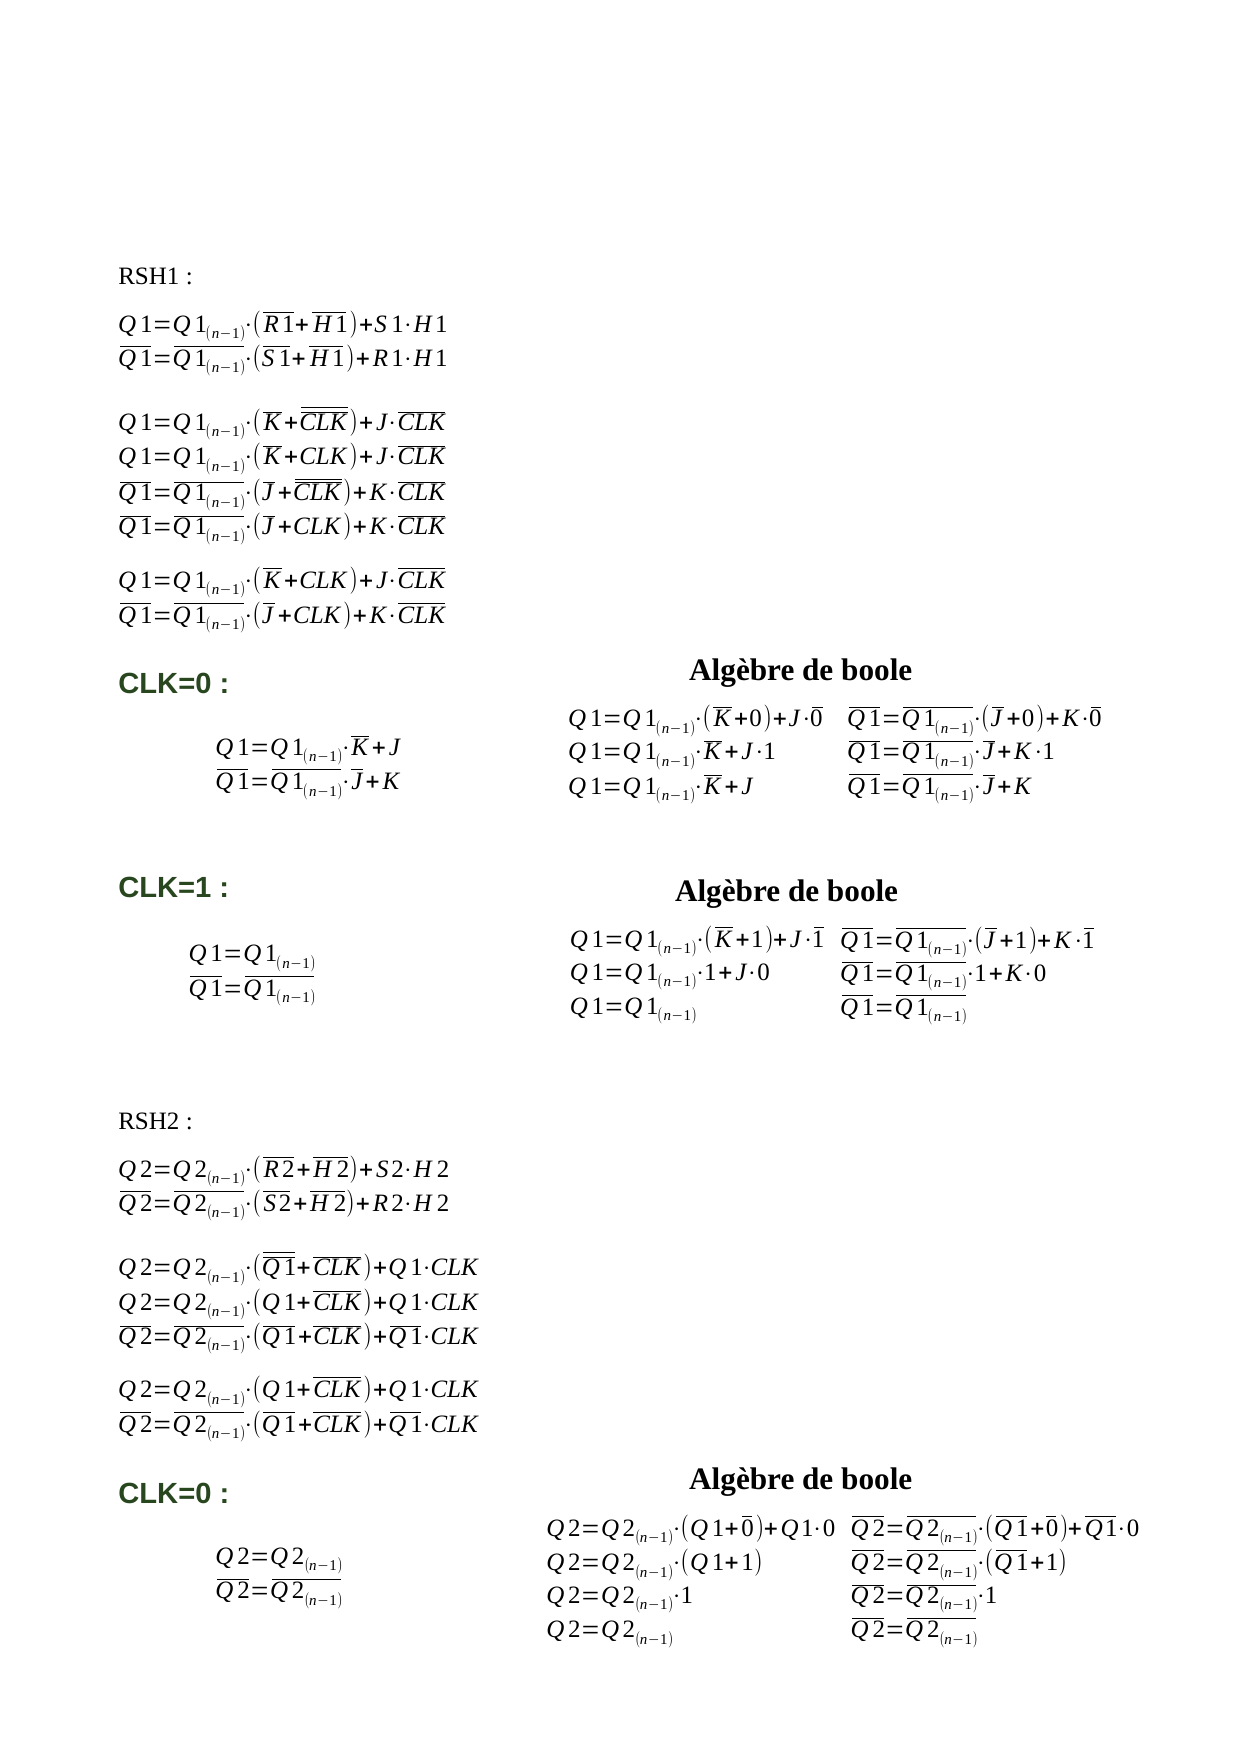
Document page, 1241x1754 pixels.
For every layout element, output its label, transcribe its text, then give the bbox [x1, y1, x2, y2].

subtitle CLK=0 : [118, 666, 1122, 700]
text RSH1 : [118, 261, 1122, 290]
subtitle CLK=1 : [118, 870, 1122, 903]
subtitle CLK=0 : [118, 1476, 1122, 1509]
text RSH2 : [118, 1106, 1122, 1135]
